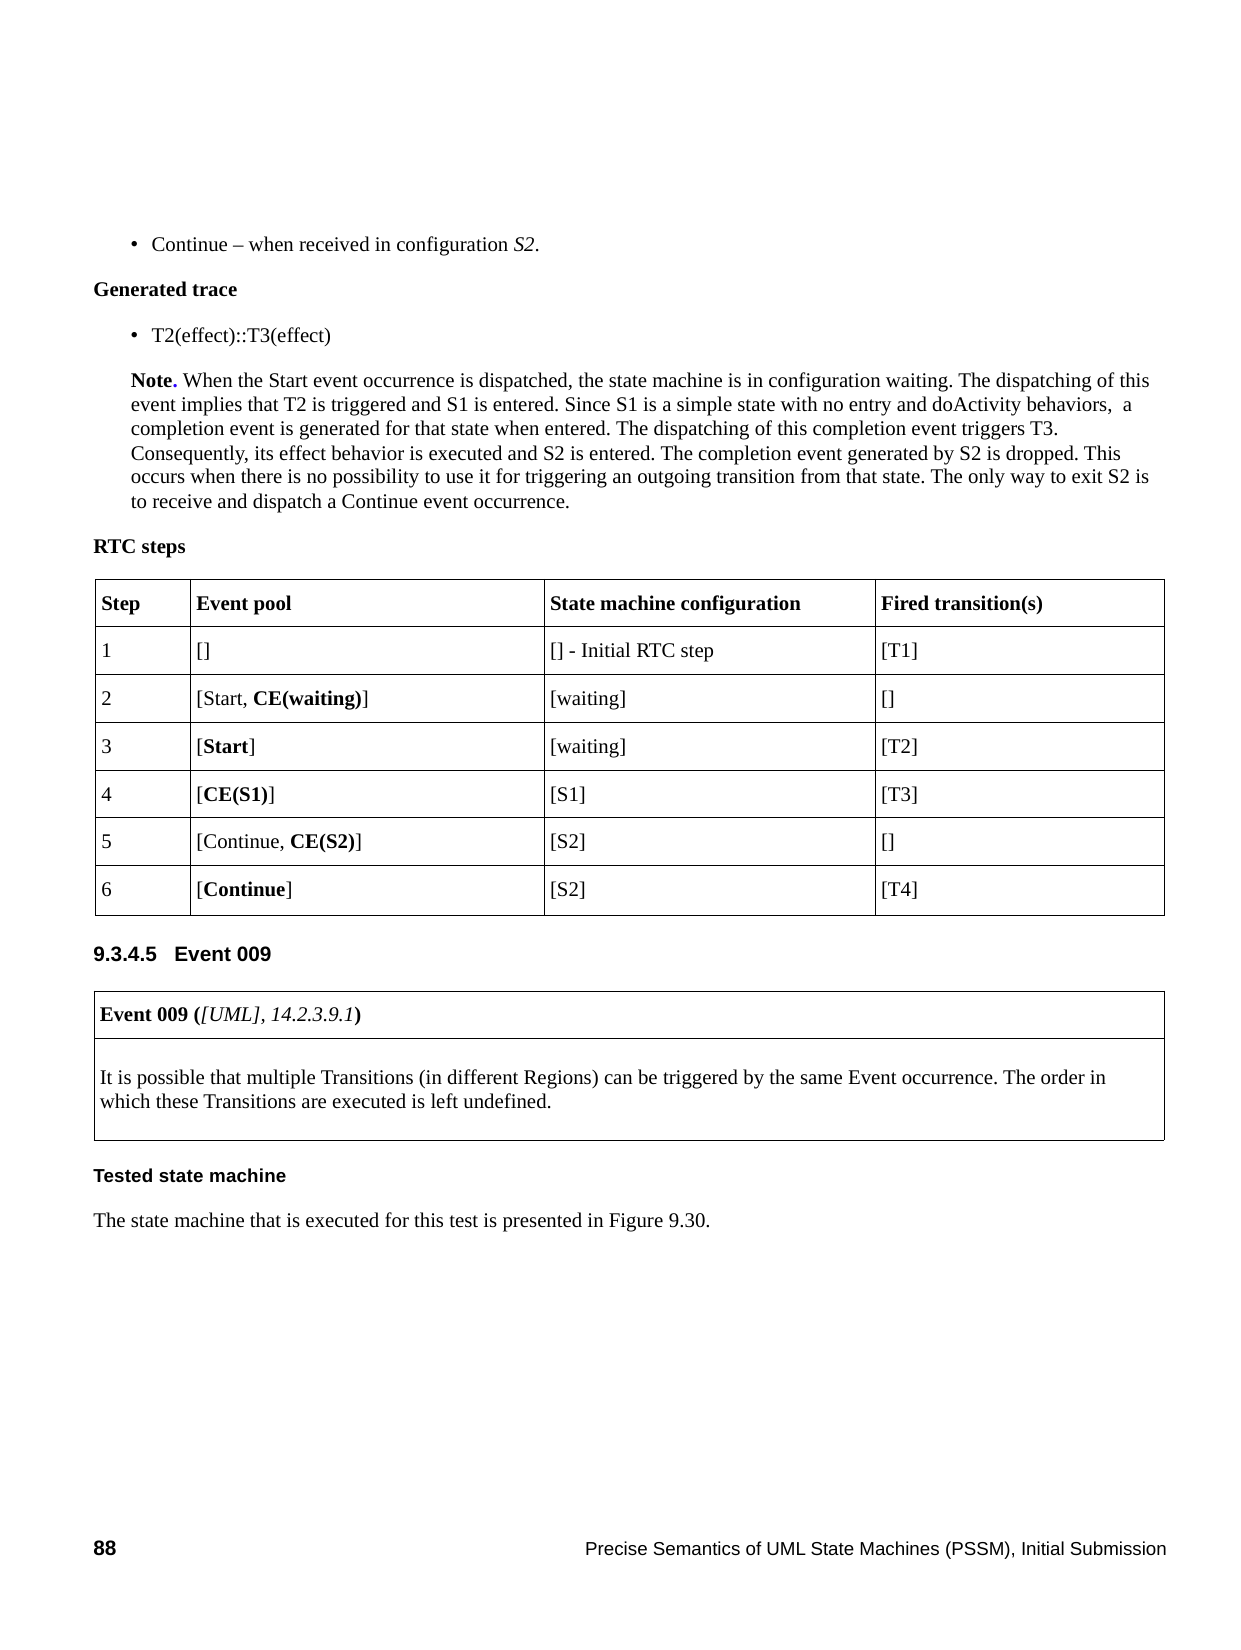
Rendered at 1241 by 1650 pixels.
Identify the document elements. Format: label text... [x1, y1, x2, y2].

table_cell [T2] [876, 723, 1164, 769]
table_cell It is possible that multiple Transitions (in different Regions) can be triggered by the same Event occurrence. The order in which these Transitions are executed is left undefined. [95, 1039, 1164, 1140]
table_cell [CE(S1)] [191, 771, 544, 817]
table_cell 6 [96, 866, 190, 915]
table_cell [S2] [545, 866, 875, 915]
table_cell [waiting] [545, 723, 875, 769]
table_cell [S2] [545, 818, 875, 865]
text The state machine that is executed for this test is presented in Figure 9.30. [93, 1208, 1164, 1232]
list T2(effect)::T3(effect) [131, 322, 1164, 347]
table_cell [] [876, 675, 1164, 722]
table_cell [S1] [545, 771, 875, 817]
text Note. When the Start event occurrence is dispatched, the state machine is in configuration waiting. The dispatching of this event implies that T2 is triggered and S1 is entered. Since S1 is a simple state with no entry and doActivity behaviors, a completion event is generated for that state when entered. The dispatching of this completion event triggers T3. Consequently, its effect behavior is executed and S2 is entered. The completion event generated by S2 is dropped. This occurs when there is no possibility to use it for triggering an outgoing transition from that state. The only way to exit S2 is to receive and dispatch a Continue event occurrence. [131, 368, 1164, 513]
table_cell 3 [96, 723, 190, 769]
table_header State machine configuration [545, 580, 875, 626]
text Generated trace [93, 277, 1164, 301]
table_cell 1 [96, 627, 190, 674]
table_cell [Start] [191, 723, 544, 769]
text RTC steps [93, 534, 1164, 558]
table_header Event pool [191, 580, 544, 626]
table_cell 5 [96, 818, 190, 865]
table_header Step [96, 580, 190, 626]
table_cell [Start, CE(waiting)] [191, 675, 544, 722]
table_cell [waiting] [545, 675, 875, 722]
table_cell [] [876, 818, 1164, 865]
table_cell [] [191, 627, 544, 674]
subtitle Event 009 [93, 941, 1164, 966]
table_cell [] - Initial RTC step [545, 627, 875, 674]
table_cell [Continue, CE(S2)] [191, 818, 544, 865]
table_cell [Continue] [191, 866, 544, 915]
table_cell 4 [96, 771, 190, 817]
table_cell 2 [96, 675, 190, 722]
table_cell [T4] [876, 866, 1164, 915]
table_header Event 009 ([UML], 14.2.3.9.1) [95, 992, 1164, 1038]
table_cell [T3] [876, 771, 1164, 817]
table_cell [T1] [876, 627, 1164, 674]
table_header Fired transition(s) [876, 580, 1164, 626]
subtitle Tested state machine [93, 1165, 1164, 1187]
list Continue – when received in configuration S2. [131, 231, 1164, 256]
